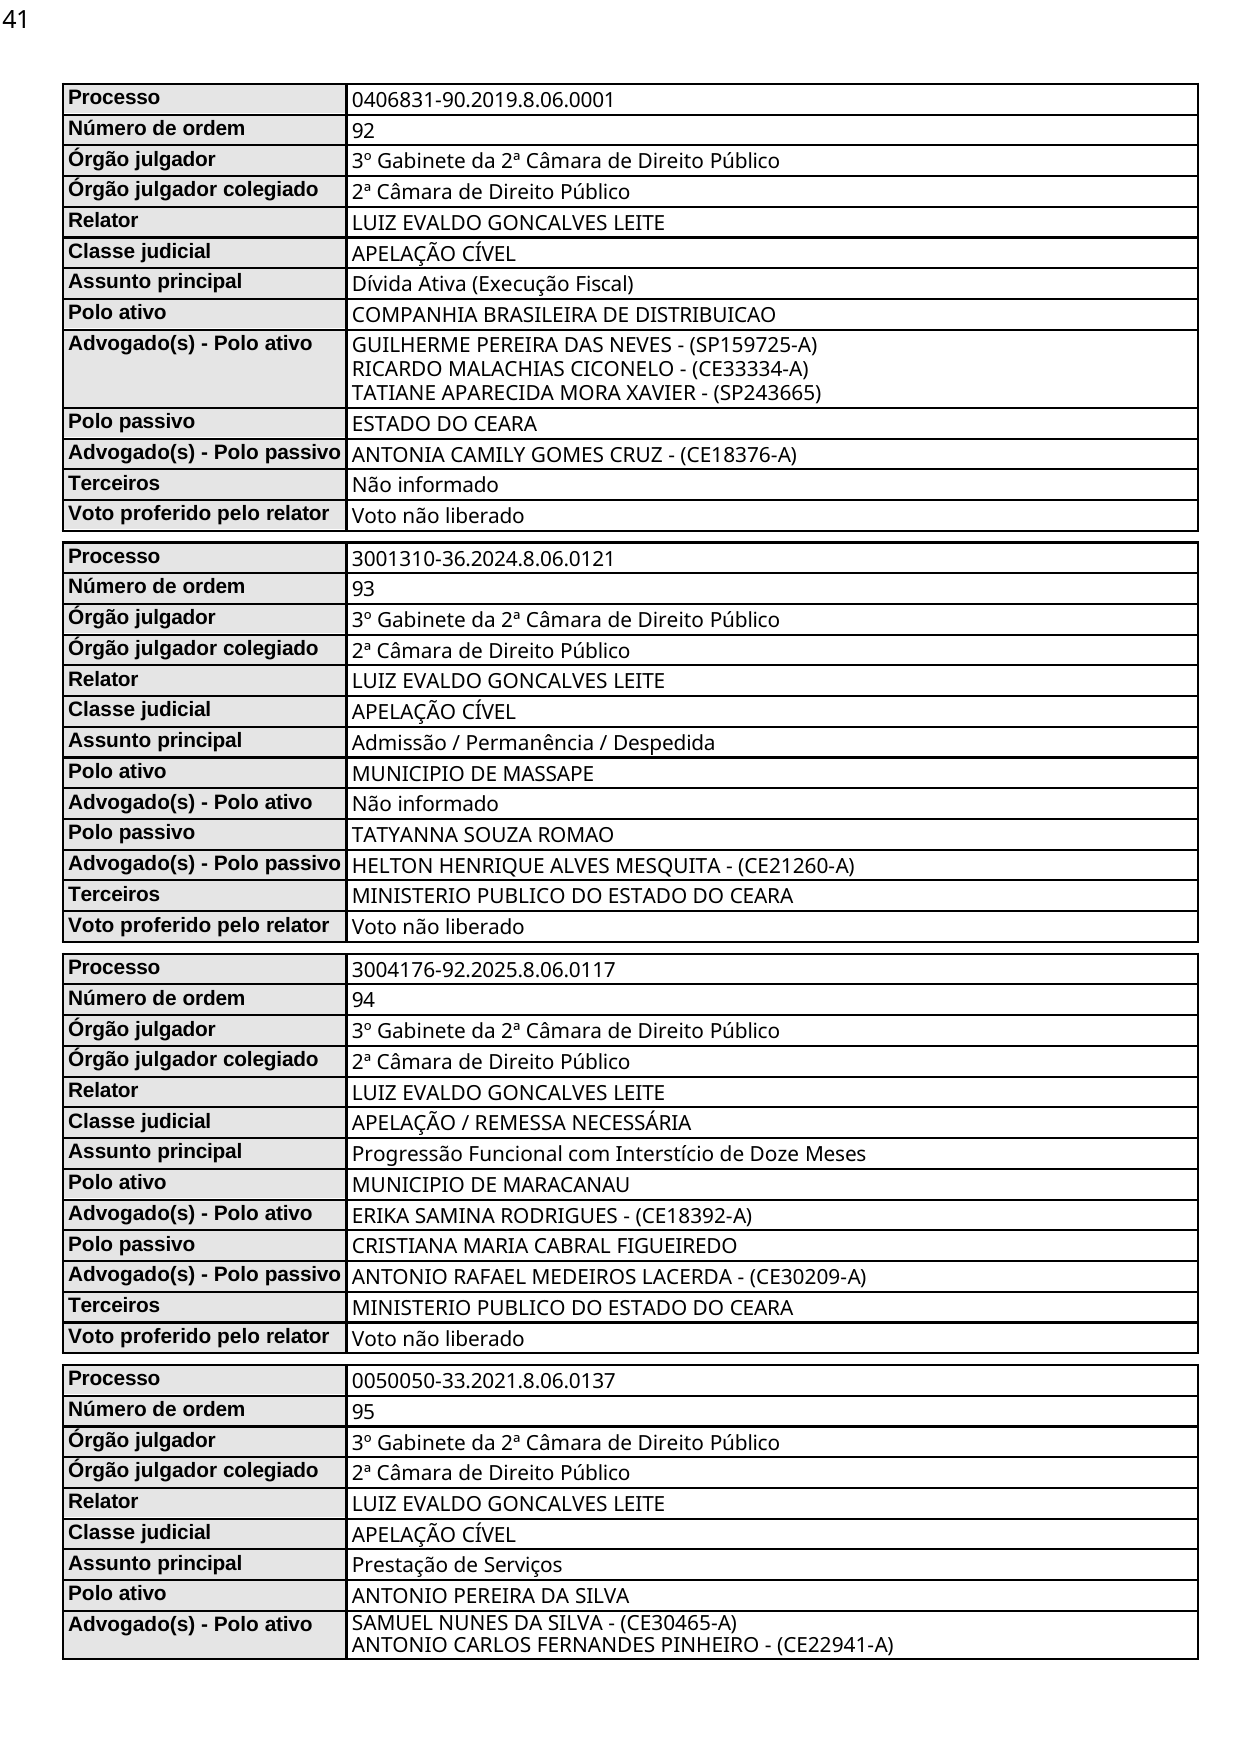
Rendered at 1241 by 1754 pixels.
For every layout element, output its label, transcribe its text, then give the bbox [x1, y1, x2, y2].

table_cell Assunto principal [64, 269, 345, 298]
table_cell ANTONIA CAMILY GOMES CRUZ - (CE18376-A) [348, 440, 1197, 468]
table_cell LUIZ EVALDO GONCALVES LEITE [348, 1078, 1197, 1106]
table_cell LUIZ EVALDO GONCALVES LEITE [348, 208, 1197, 236]
table_cell Voto proferido pelo relator [64, 912, 345, 941]
table_cell Assunto principal [64, 1550, 345, 1579]
table_cell Relator [64, 1489, 345, 1517]
table_cell 3º Gabinete da 2ª Câmara de Direito Público [348, 146, 1197, 175]
table_cell Órgão julgador [64, 605, 345, 633]
table_cell Órgão julgador colegiado [64, 177, 345, 206]
table_cell Órgão julgador colegiado [64, 636, 345, 664]
table_header 0406831-90.2019.8.06.0001 [348, 85, 1197, 113]
table_cell Número de ordem [64, 985, 345, 1014]
table_cell Não informado [348, 470, 1197, 499]
table_cell 2ª Câmara de Direito Público [348, 1047, 1197, 1076]
table_cell Advogado(s) - Polo ativo [64, 331, 345, 407]
table_cell GUILHERME PEREIRA DAS NEVES - (SP159725-A) RICARDO MALACHIAS CICONELO - (CE33334-A) TATIANE APARECIDA MORA XAVIER - (SP243665) [348, 331, 1197, 407]
table_cell Dívida Ativa (Execução Fiscal) [348, 269, 1197, 298]
table_cell Advogado(s) - Polo passivo [64, 1262, 345, 1291]
table_cell Classe judicial [64, 1108, 345, 1137]
table_cell Assunto principal [64, 728, 345, 756]
table_cell Polo passivo [64, 409, 345, 437]
table_cell Órgão julgador [64, 1016, 345, 1045]
table_cell MINISTERIO PUBLICO DO ESTADO DO CEARA [348, 1293, 1197, 1321]
table_cell 95 [348, 1397, 1197, 1425]
table_cell Advogado(s) - Polo ativo [64, 789, 345, 818]
table_cell Advogado(s) - Polo ativo [64, 1201, 345, 1229]
table_cell Classe judicial [64, 1520, 345, 1548]
table_cell HELTON HENRIQUE ALVES MESQUITA - (CE21260-A) [348, 851, 1197, 879]
table_header Processo [64, 955, 345, 983]
table_cell Admissão / Permanência / Despedida [348, 728, 1197, 756]
table_cell Prestação de Serviços [348, 1550, 1197, 1579]
table_cell Voto proferido pelo relator [64, 501, 345, 529]
table_cell LUIZ EVALDO GONCALVES LEITE [348, 666, 1197, 695]
table_cell LUIZ EVALDO GONCALVES LEITE [348, 1489, 1197, 1517]
table_cell APELAÇÃO CÍVEL [348, 697, 1197, 726]
table_cell 3º Gabinete da 2ª Câmara de Direito Público [348, 1428, 1197, 1456]
table_cell Número de ordem [64, 574, 345, 603]
table_cell Classe judicial [64, 697, 345, 726]
table_cell Assunto principal [64, 1139, 345, 1168]
table_header 3001310-36.2024.8.06.0121 [348, 544, 1197, 572]
table_cell 92 [348, 116, 1197, 144]
table_cell ESTADO DO CEARA [348, 409, 1197, 437]
table_cell Número de ordem [64, 1397, 345, 1425]
table_cell COMPANHIA BRASILEIRA DE DISTRIBUICAO [348, 300, 1197, 328]
table_cell TATYANNA SOUZA ROMAO [348, 820, 1197, 849]
table_cell Voto não liberado [348, 912, 1197, 941]
table_cell Polo ativo [64, 759, 345, 787]
table_cell Polo ativo [64, 1581, 345, 1610]
table_cell 2ª Câmara de Direito Público [348, 1458, 1197, 1487]
table_header Processo [64, 1366, 345, 1394]
table_cell APELAÇÃO CÍVEL [348, 239, 1197, 267]
table_cell MUNICIPIO DE MASSAPE [348, 759, 1197, 787]
table_cell Órgão julgador [64, 146, 345, 175]
table_cell APELAÇÃO / REMESSA NECESSÁRIA [348, 1108, 1197, 1137]
table_cell Advogado(s) - Polo passivo [64, 851, 345, 879]
table_cell Advogado(s) - Polo ativo [64, 1612, 345, 1658]
table_cell Polo ativo [64, 1170, 345, 1198]
table_cell Relator [64, 1078, 345, 1106]
table_cell CRISTIANA MARIA CABRAL FIGUEIREDO [348, 1231, 1197, 1260]
table_cell Polo passivo [64, 820, 345, 849]
table_cell 3º Gabinete da 2ª Câmara de Direito Público [348, 1016, 1197, 1045]
table_cell Órgão julgador colegiado [64, 1458, 345, 1487]
table_cell Progressão Funcional com Interstício de Doze Meses [348, 1139, 1197, 1168]
table_cell Terceiros [64, 470, 345, 499]
table_cell Voto não liberado [348, 1324, 1197, 1352]
table_cell 3º Gabinete da 2ª Câmara de Direito Público [348, 605, 1197, 633]
table_header 3004176-92.2025.8.06.0117 [348, 955, 1197, 983]
table_cell MUNICIPIO DE MARACANAU [348, 1170, 1197, 1198]
table_cell Não informado [348, 789, 1197, 818]
table_cell SAMUEL NUNES DA SILVA - (CE30465-A) ANTONIO CARLOS FERNANDES PINHEIRO - (CE22941-A) [348, 1612, 1197, 1658]
table_cell Órgão julgador [64, 1428, 345, 1456]
table_cell Voto proferido pelo relator [64, 1324, 345, 1352]
table_cell APELAÇÃO CÍVEL [348, 1520, 1197, 1548]
table_cell Órgão julgador colegiado [64, 1047, 345, 1076]
table_cell ANTONIO RAFAEL MEDEIROS LACERDA - (CE30209-A) [348, 1262, 1197, 1291]
table_header 0050050-33.2021.8.06.0137 [348, 1366, 1197, 1394]
table_cell Relator [64, 666, 345, 695]
table_cell 94 [348, 985, 1197, 1014]
table_header Processo [64, 85, 345, 113]
table_header Processo [64, 544, 345, 572]
table_cell Classe judicial [64, 239, 345, 267]
table_cell Terceiros [64, 881, 345, 910]
table_cell Terceiros [64, 1293, 345, 1321]
table_cell Advogado(s) - Polo passivo [64, 440, 345, 468]
table_cell 2ª Câmara de Direito Público [348, 636, 1197, 664]
table_cell ANTONIO PEREIRA DA SILVA [348, 1581, 1197, 1610]
table_cell Polo ativo [64, 300, 345, 328]
table_cell Número de ordem [64, 116, 345, 144]
table_cell Voto não liberado [348, 501, 1197, 529]
table_cell 2ª Câmara de Direito Público [348, 177, 1197, 206]
table_cell Polo passivo [64, 1231, 345, 1260]
table_cell ERIKA SAMINA RODRIGUES - (CE18392-A) [348, 1201, 1197, 1229]
table_cell 93 [348, 574, 1197, 603]
table_cell Relator [64, 208, 345, 236]
table_cell MINISTERIO PUBLICO DO ESTADO DO CEARA [348, 881, 1197, 910]
